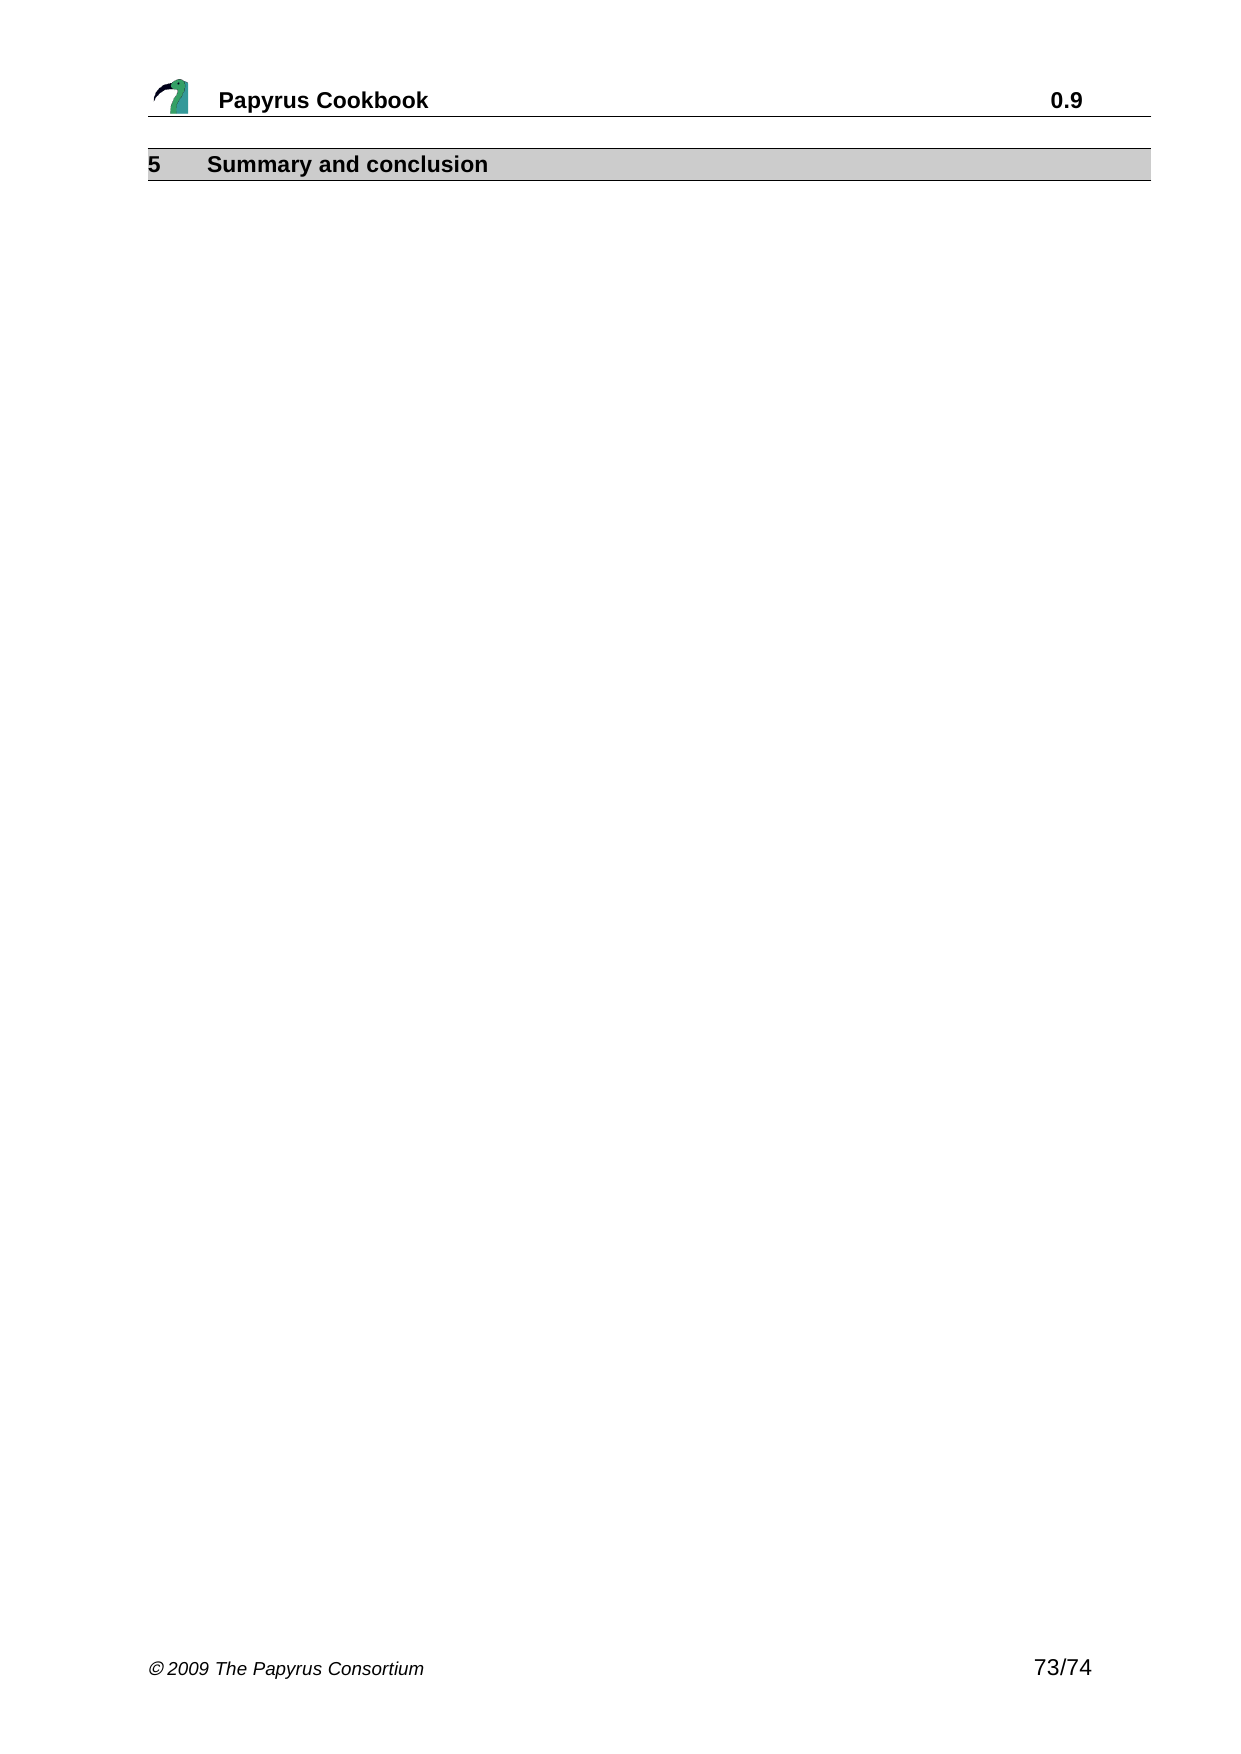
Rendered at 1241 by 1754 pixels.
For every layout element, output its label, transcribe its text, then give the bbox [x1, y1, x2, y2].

subtitle Summary and conclusion [148, 149, 1151, 180]
picture [153, 79, 189, 114]
